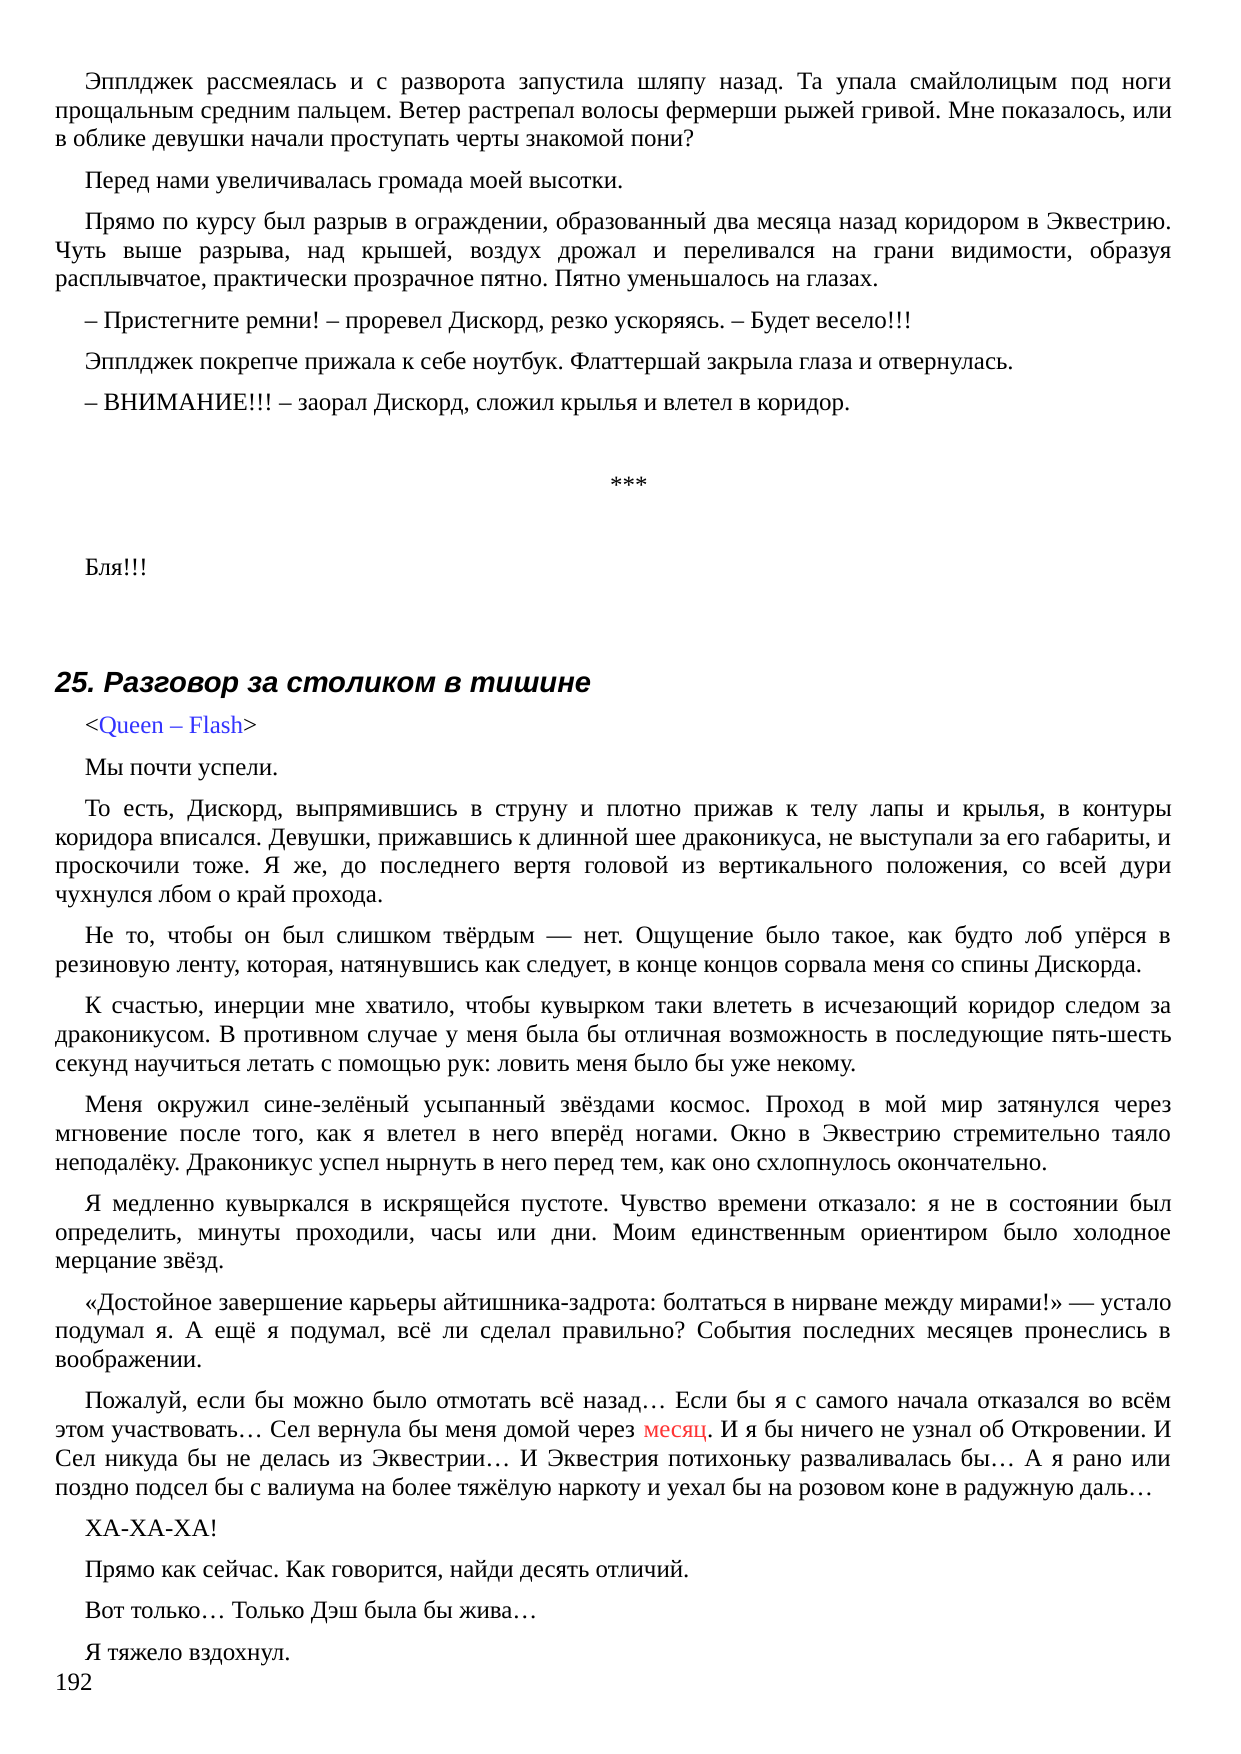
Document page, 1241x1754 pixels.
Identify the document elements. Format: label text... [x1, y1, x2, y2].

text ХА-ХА-ХА! [55, 1513, 1173, 1542]
text Прямо по курсу был разрыв в ограждении, образованный два месяца назад коридором в Эквестрию. Чуть выше разрыва, над крышей, воздух дрожал и переливался на грани видимости, образуя расплывчатое, практически прозрачное пятно. Пятно уменьшалось на глазах. [55, 206, 1173, 292]
text Бля!!! [55, 552, 1173, 581]
text Мы почти успели. [55, 752, 1173, 781]
text Не то, чтобы он был слишком твёрдым — нет. Ощущение было такое, как будто лоб упёрся в резиновую ленту, которая, натянувшись как следует, в конце концов сорвала меня со спины Дискорда. [55, 921, 1173, 978]
subtitle 25. Разговор за столиком в тишине [55, 664, 1173, 698]
text Прямо как сейчас. Как говорится, найди десять отличий. [55, 1554, 1173, 1583]
text Меня окружил сине-зелёный усыпанный звёздами космос. Проход в мой мир затянулся через мгновение после того, как я влетел в него вперёд ногами. Окно в Эквестрию стремительно таяло неподалёку. Драконикус успел нырнуть в него перед тем, как оно схлопнулось окончательно. [55, 1089, 1173, 1176]
text Эпплджек рассмеялась и с разворота запустила шляпу назад. Та упала смайлолицым под ноги прощальным средним пальцем. Ветер растрепал волосы фермерши рыжей гривой. Мне показалось, или в облике девушки начали проступать черты знакомой пони? [55, 66, 1173, 152]
text <Queen – Flash> [55, 711, 1173, 739]
text К счастью, инерции мне хватило, чтобы кувырком таки влететь в исчезающий коридор следом за драконикусом. В противном случае у меня была бы отличная возможность в последующие пять-шесть секунд научиться летать с помощью рук: ловить меня было бы уже некому. [55, 991, 1173, 1077]
text Перед нами увеличивалась громада моей высотки. [55, 165, 1173, 193]
text – Пристегните ремни! – проревел Дискорд, резко ускоряясь. – Будет весело!!! [55, 305, 1173, 333]
text Пожалуй, если бы можно было отмотать всё назад… Если бы я с самого начала отказался во всём этом участвовать… Сел вернула бы меня домой через месяц. И я бы ничего не узнал об Откровении. И Сел никуда бы не делась из Эквестрии… И Эквестрия потихоньку разваливалась бы… А я рано или поздно подсел бы с валиума на более тяжёлую наркоту и уехал бы на розовом коне в радужную даль… [55, 1386, 1173, 1501]
text *** [55, 470, 1173, 498]
text Я тяжело вздохнул. [55, 1637, 1173, 1666]
text Эпплджек покрепче прижала к себе ноутбук. Флаттершай закрыла глаза и отвернулась. [55, 346, 1173, 375]
text – ВНИМАНИЕ!!! – заорал Дискорд, сложил крылья и влетел в коридор. [55, 387, 1173, 416]
text Я медленно кувыркался в искрящейся пустоте. Чувство времени отказало: я не в состоянии был определить, минуты проходили, часы или дни. Моим единственным ориентиром было холодное мерцание звёзд. [55, 1188, 1173, 1274]
text Вот только… Только Дэш была бы жива… [55, 1596, 1173, 1624]
text То есть, Дискорд, выпрямившись в струну и плотно прижав к телу лапы и крылья, в контуры коридора вписался. Девушки, прижавшись к длинной шее драконикуса, не выступали за его габариты, и проскочили тоже. Я же, до последнего вертя головой из вертикального положения, со всей дури чухнулся лбом о край прохода. [55, 793, 1173, 908]
text «Достойное завершение карьеры айтишника-задрота: болтаться в нирване между мирами!» — устало подумал я. А ещё я подумал, всё ли сделал правильно? События последних месяцев пронеслись в воображении. [55, 1287, 1173, 1373]
